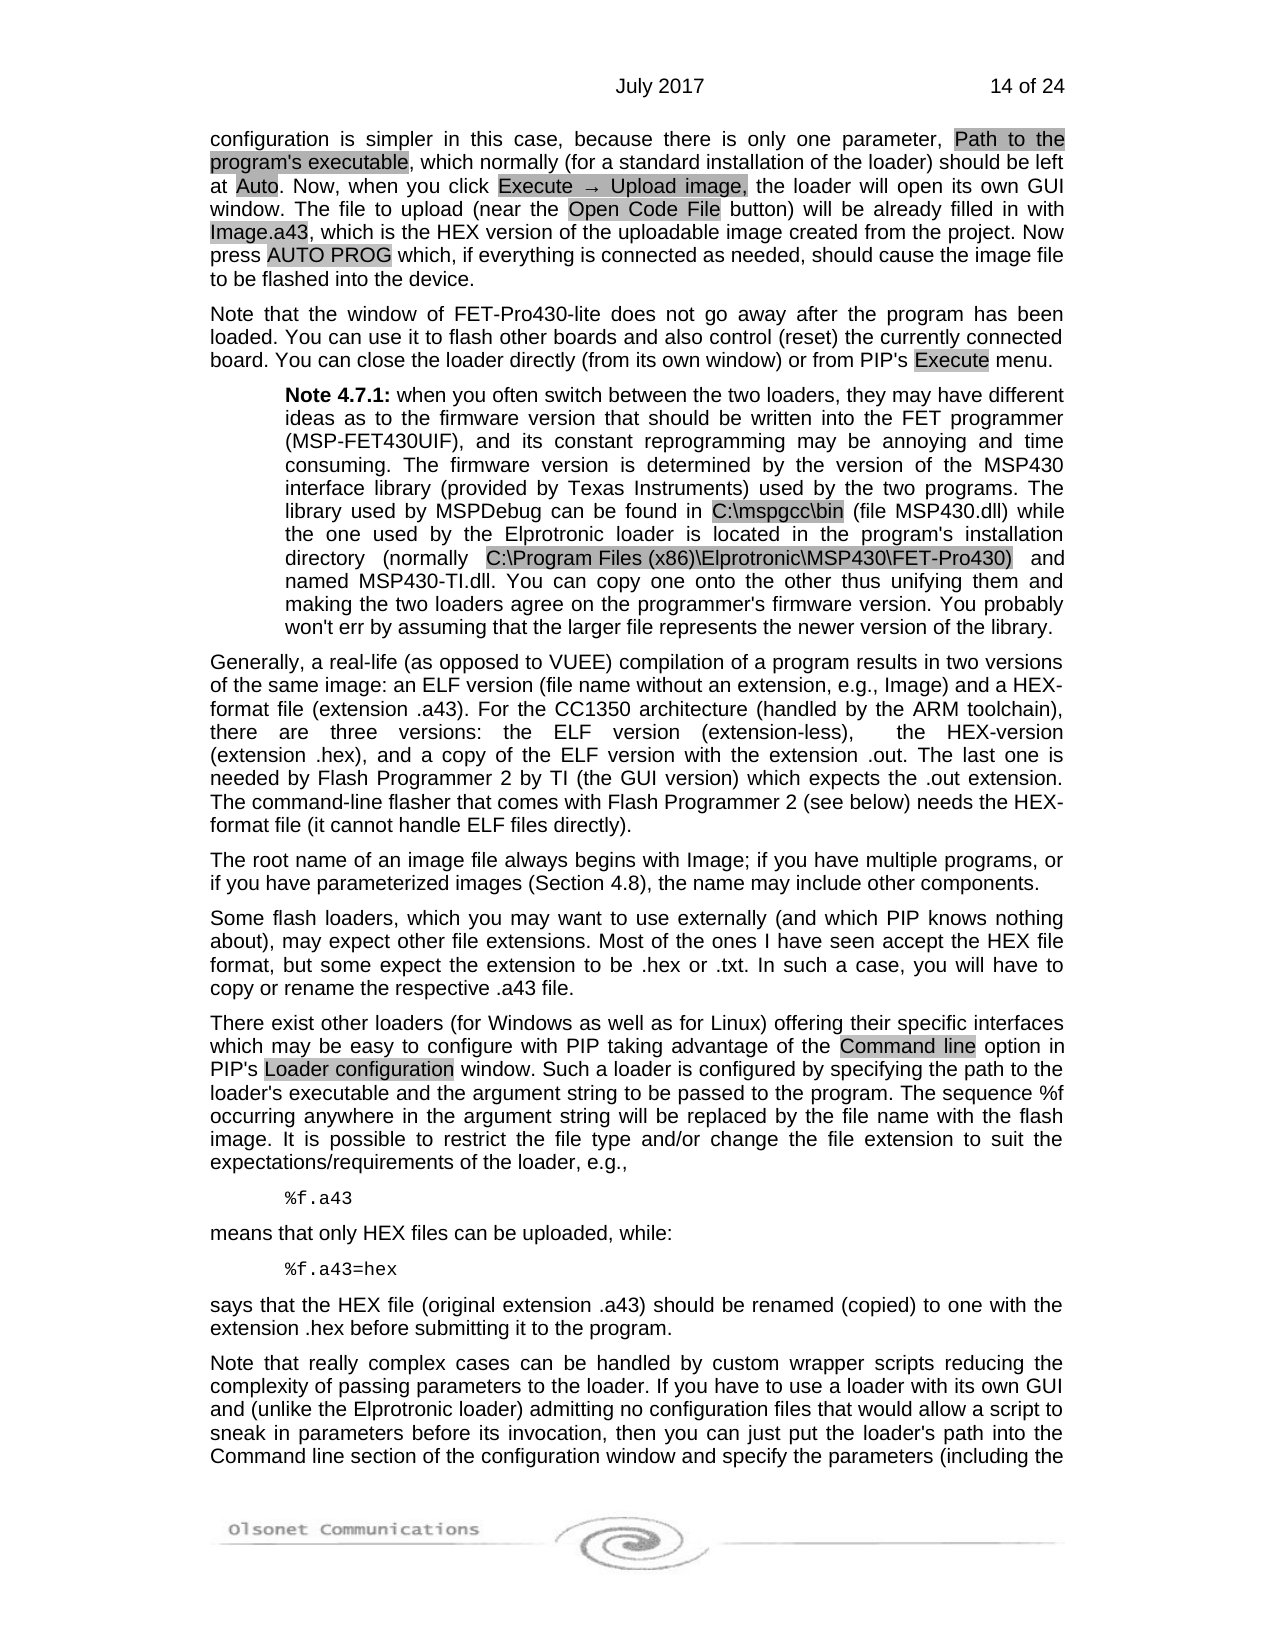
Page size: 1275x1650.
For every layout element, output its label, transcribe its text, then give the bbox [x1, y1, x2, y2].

text Note that really complex cases can be handled by custom wrapper scripts reducing the complexity of passing parameters to the loader. If you have to use a loader with its own GUI and (unlike the Elprotronic loader) admitting no configuration files that would allow a script to sneak in parameters before its invocation, then you can just put the loader's path into the Command line section of the configuration window and specify the parameters (including the [210, 1351, 1065, 1468]
text %f.a43=hex [210, 1257, 1065, 1281]
text The root name of an image file always begins with Image; if you have multiple programs, or if you have parameterized images (Section 4.8), the name may include other components. [210, 848, 1065, 895]
text There exist other loaders (for Windows as well as for Linux) offering their specific interfaces which may be easy to configure with PIP taking advantage of the Command line option in PIP's Loader configuration window. Such a loader is configured by specifying the path to the loader's executable and the argument string to be passed to the program. The sequence %f occurring anywhere in the argument string will be replaced by the file name with the flash image. It is possible to restrict the file type and/or change the file extension to suit the expectations/requirements of the loader, e.g., [210, 1011, 1065, 1174]
text configuration is simpler in this case, because there is only one parameter, Path to the program's executable, which normally (for a standard installation of the loader) should be left at Auto. Now, when you click Execute → Upload image, the loader will open its own GUI window. The file to upload (near the Open Code File button) will be already filled in with Image.a43, which is the HEX version of the uploadable image created from the project. Now press AUTO PROG which, if everything is connected as needed, should cause the image file to be flashed into the device. [210, 128, 1065, 290]
picture [210, 1501, 1065, 1593]
text %f.a43 [210, 1186, 1065, 1210]
text means that only HEX files can be uploaded, while: [210, 1222, 1065, 1245]
text Note that the window of FET-Pro430-lite does not go away after the program has been loaded. You can use it to flash other boards and also control (reset) the currently connected board. You can close the loader directly (from its own window) or from PIP's Execute menu. [210, 302, 1065, 372]
text Generally, a real-life (as opposed to VUEE) compilation of a program results in two versions of the same image: an ELF version (file name without an extension, e.g., Image) and a HEX-format file (extension .a43). For the CC1350 architecture (handled by the ARM toolchain), there are three versions: the ELF version (extension-less), the HEX-version (extension .hex), and a copy of the ELF version with the extension .out. The last one is needed by Flash Programmer 2 by TI (the GUI version) which expects the .out extension. The command-line flasher that comes with Flash Programmer 2 (see below) needs the HEX-format file (it cannot handle ELF files directly). [210, 651, 1065, 837]
text Note 4.7.1: when you often switch between the two loaders, they may have different ideas as to the firmware version that should be written into the FET programmer (MSP-FET430UIF), and its constant reprogramming may be annoying and time consuming. The firmware version is determined by the version of the MSP430 interface library (provided by Texas Instruments) used by the two programs. The library used by MSPDebug can be found in C:\mspgcc\bin (file MSP430.dll) while the one used by the Elprotronic loader is located in the program's installation directory (normally C:\Program Files (x86)\Elprotronic\MSP430\FET-Pro430) and named MSP430-TI.dll. You can copy one onto the other thus unifying them and making the two loaders agree on the programmer's firmware version. You probably won't err by assuming that the larger file represents the newer version of the library. [285, 383, 1065, 639]
text says that the HEX file (original extension .a43) should be renamed (copied) to one with the extension .hex before submitting it to the program. [210, 1293, 1065, 1340]
text Some flash loaders, which you may want to use externally (and which PIP knows nothing about), may expect other file extensions. Most of the ones I have seen accept the HEX file format, but some expect the extension to be .hex or .txt. In such a case, you will have to copy or rename the respective .a43 file. [210, 907, 1065, 999]
